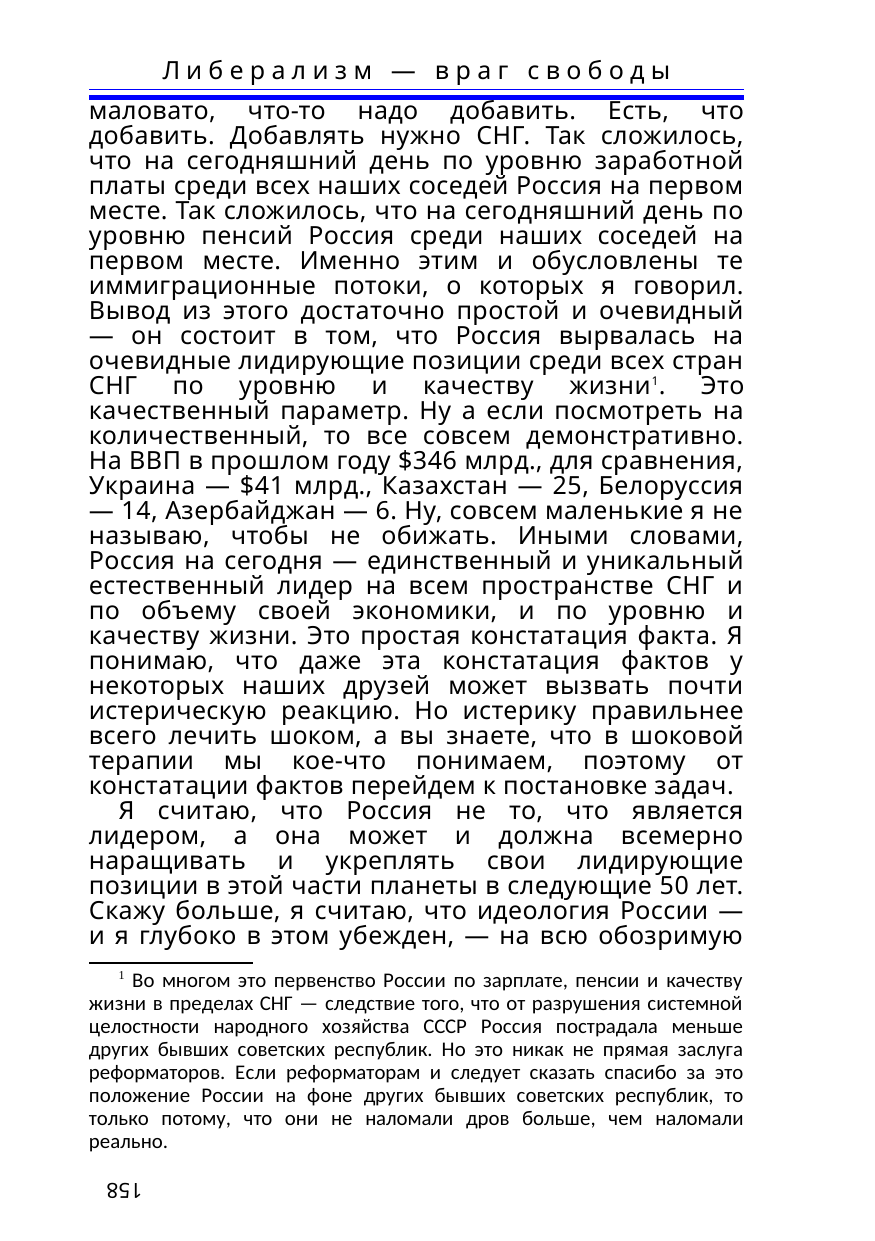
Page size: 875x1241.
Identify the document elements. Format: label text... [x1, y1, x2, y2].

text Во многом это первенство России по зарплате, пенсии и качеству жизни в пределах СНГ — следствие того, что от разрушения системной целостности народного хозяйства СССР Россия пострадала меньше других бывших советских республик. Но это никак не прямая заслуга реформаторов. Если реформаторам и следует сказать спасибо за это положение России на фоне других бывших советских республик, то только потому, что они не наломали дров больше, чем наломали реально. [89, 969, 744, 1153]
text Я считаю, что Россия не то, что является лидером, а она может и должна всемерно наращивать и укреплять свои лидирующие позиции в этой части планеты в следующие 50 лет. Скажу больше, я считаю, что идеология России — и я глубоко в этом убежден, — на всю обозримую [89, 800, 744, 950]
text маловато, что-то надо добавить. Есть, что добавить. Добавлять нужно СНГ. Так сложилось, что на сегодняшний день по уровню заработной платы среди всех наших соседей Россия на первом месте. Так сложилось, что на сегодняшний день по уровню пенсий Россия среди наших соседей на первом месте. Именно этим и обусловлены те иммиграционные потоки, о которых я говорил. Вывод из этого достаточно простой и очевидный — он состоит в том, что Россия вырвалась на очевидные лидирующие позиции среди всех стран СНГ по уровню и качеству жизни. Это качественный параметр. Ну а если посмотреть на количественный, то все совсем демонстративно. На ВВП в прошлом году $346 млрд., для сравнения, Украина — $41 млрд., Казахстан — 25, Белоруссия — 14, Азербайджан — 6. Ну, совсем маленькие я не называю, чтобы не обижать. Иными словами, Россия на сегодня — единственный и уникальный естественный лидер на всем пространстве СНГ и по объему своей экономики, и по уровню и качеству жизни. Это простая констатация факта. Я понимаю, что даже эта констатация фактов у некоторых наших друзей может вызвать почти истерическую реакцию. Но истерику правильнее всего лечить шоком, а вы знаете, что в шоковой терапии мы кое-что понимаем, поэтому от констатации фактов перейдем к постановке задач. [89, 100, 744, 800]
